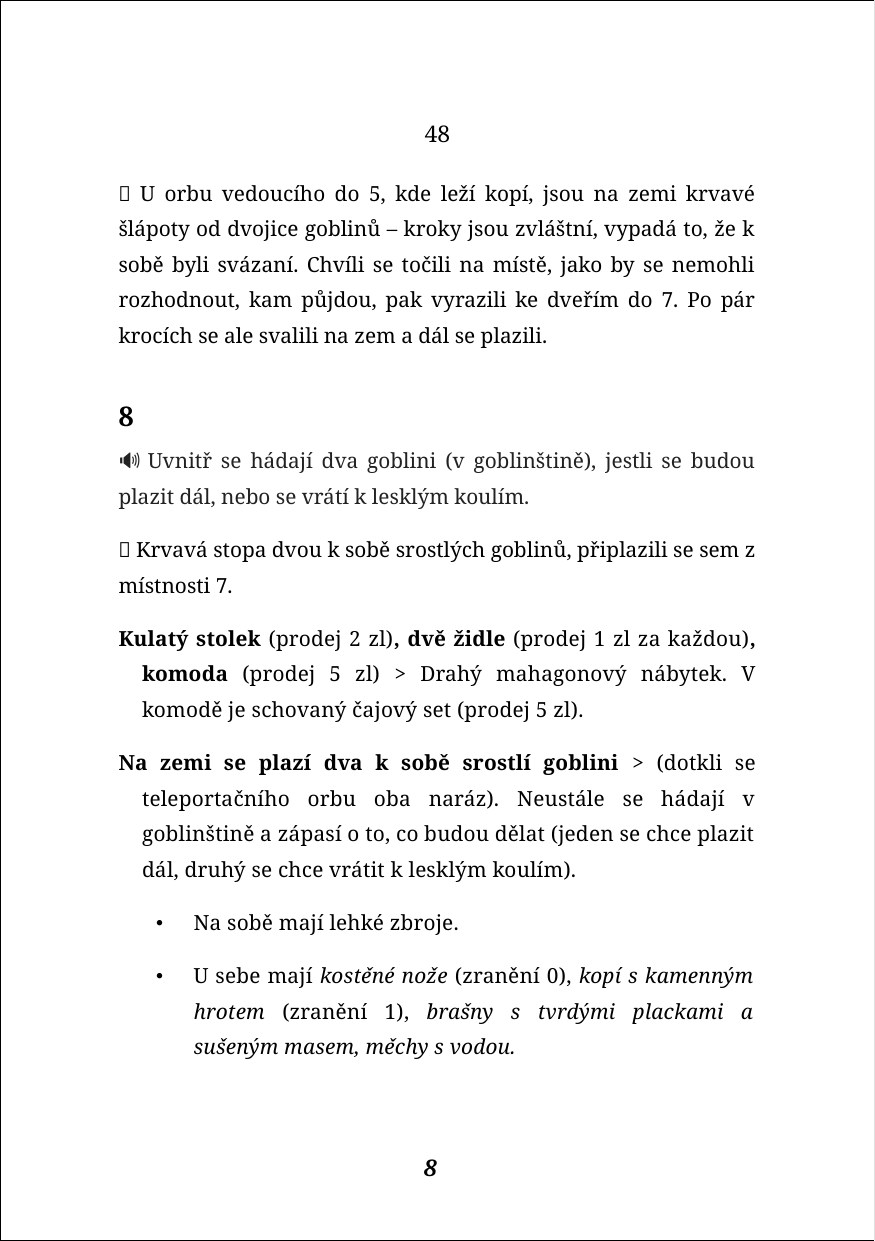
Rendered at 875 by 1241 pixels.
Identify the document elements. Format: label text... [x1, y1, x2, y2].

text Kulatý stolek (prodej 2 zl), dvě židle (prodej 1 zl za každou), komoda (prodej 5 zl) > Drahý mahagonový nábytek. V komodě je schovaný čajový set (prodej 5 zl). [118, 624, 756, 723]
list U sebe mají kostěné nože (zranění 0), kopí s kamenným hrotem (zranění 1), brašny s tvrdými plackami a sušeným masem, měchy s vodou. [156, 961, 756, 1061]
subtitle 8 [118, 398, 756, 435]
text 👣 U orbu vedoucího do 5, kde leží kopí, jsou na zemi krvavé šlápoty od dvojice goblinů – kroky jsou zvláštní, vypadá to, že k sobě byli svázaní. Chvíli se točili na místě, jako by se nemohli rozhodnout, kam půjdou, pak vyrazili ke dveřím do 7. Po pár krocích se ale svalili na zem a dál se plazili. [118, 179, 756, 349]
text Na zemi se plazí dva k sobě srostlí goblini > (dotkli se teleportačního orbu oba naráz). Neustále se hádají v goblinštině a zápasí o to, co budou dělat (jeden se chce plazit dál, druhý se chce vrátit k lesklým koulím). [118, 748, 756, 883]
text 👣 Krvavá stopa dvou k sobě srostlých goblinů, připlazili se sem z místnosti 7. [118, 535, 756, 599]
text 🔊 Uvnitř se hádají dva goblini (v goblinštině), jestli se budou plazit dál, nebo se vrátí k lesklým koulím. [118, 447, 756, 511]
list Na sobě mají lehké zbroje. [156, 908, 756, 937]
